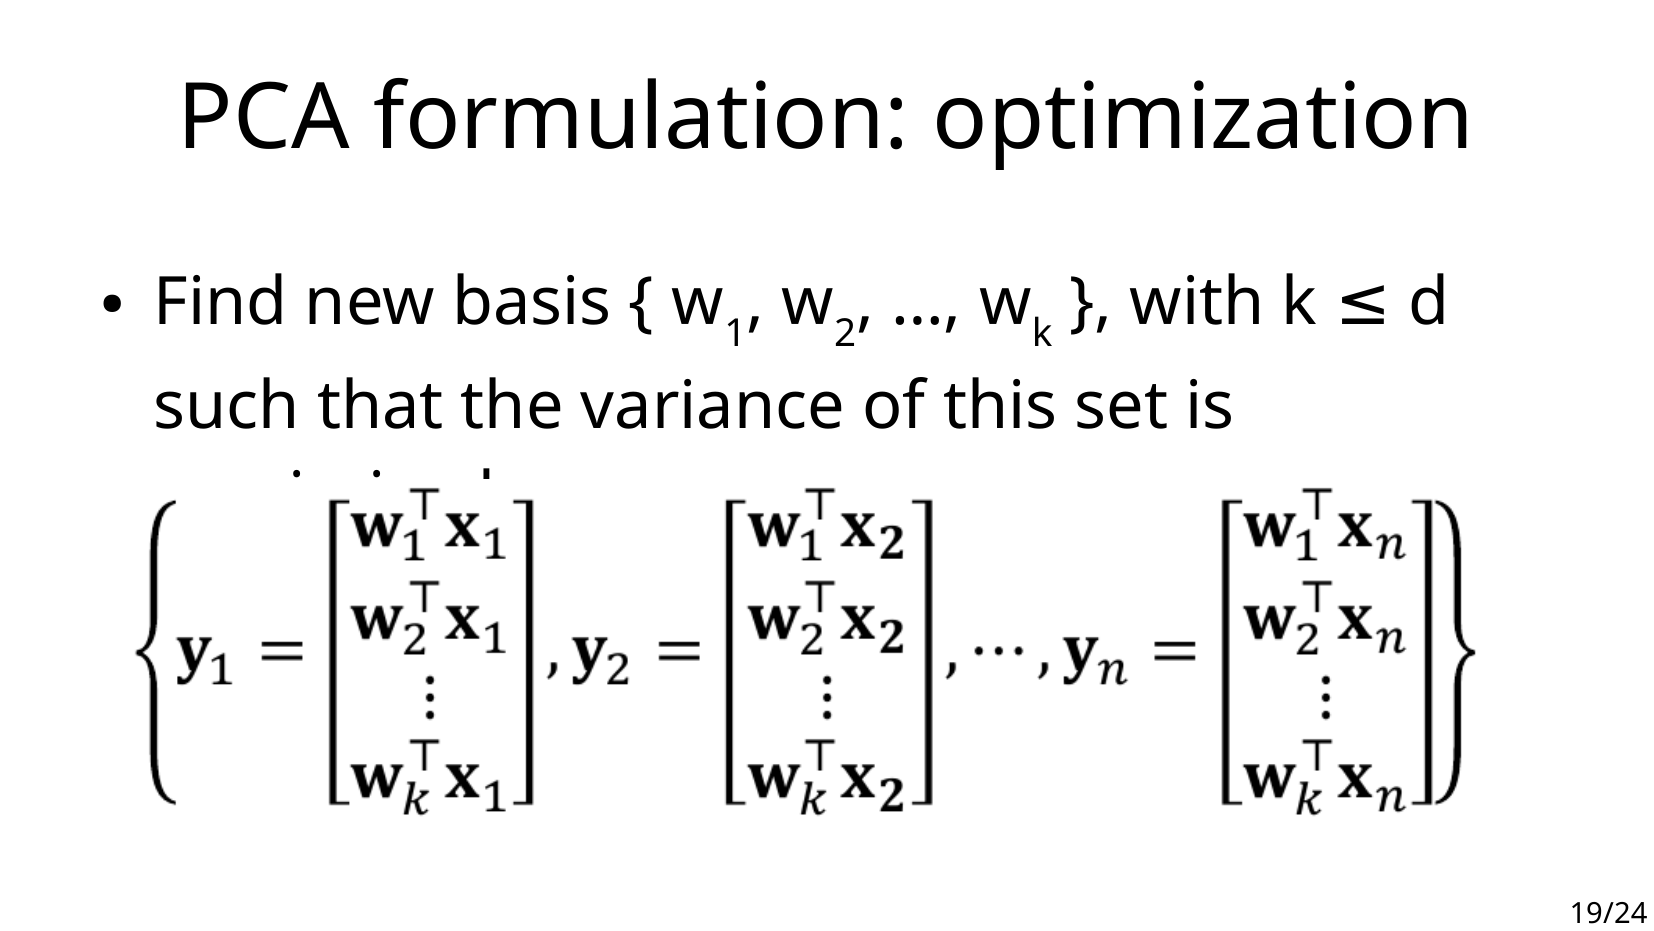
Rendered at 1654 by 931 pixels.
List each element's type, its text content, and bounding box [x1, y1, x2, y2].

list Find new basis { w1, w2, …, wk }, with k ≤ d such that the variance of this set is maximized: [82, 253, 1571, 793]
title PCA formulation: optimization [82, 1, 1571, 226]
picture [101, 479, 1516, 843]
